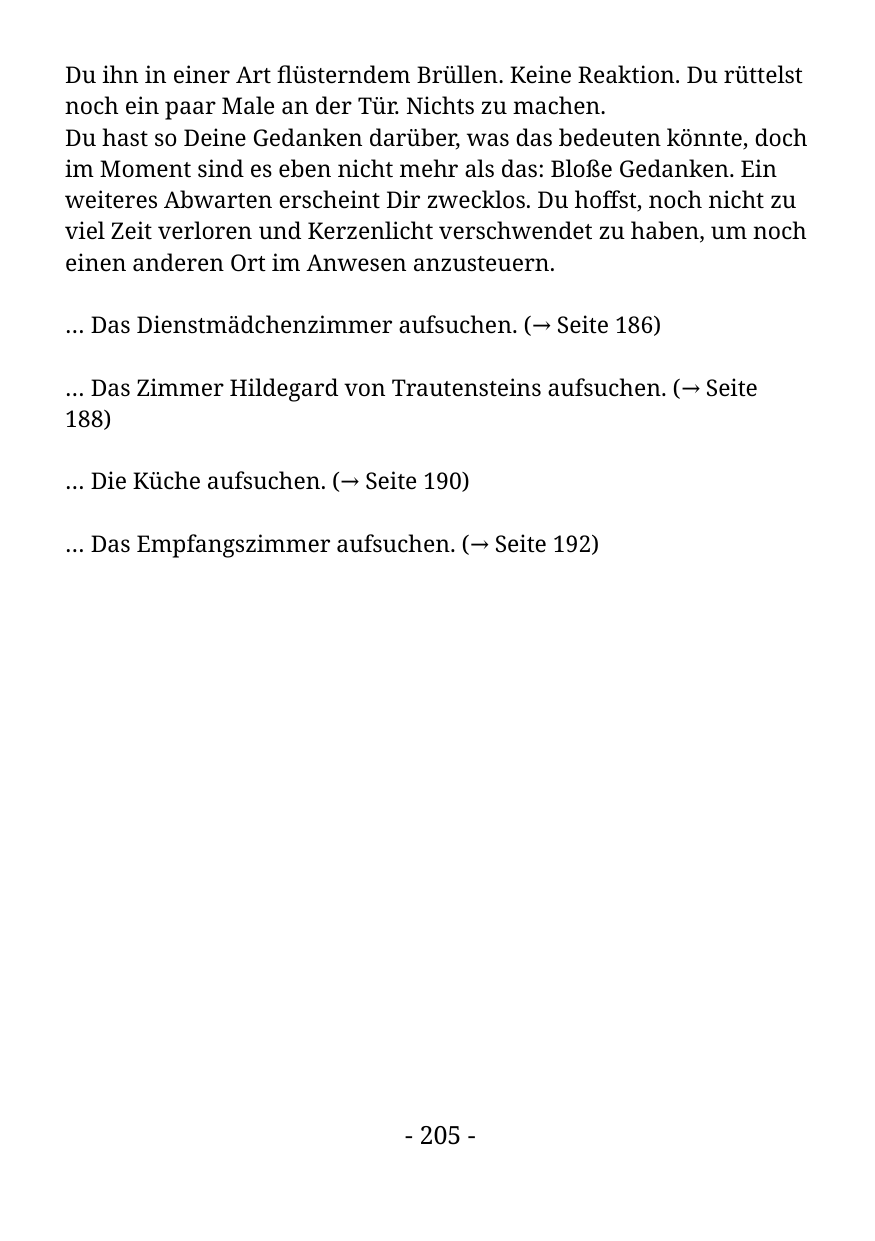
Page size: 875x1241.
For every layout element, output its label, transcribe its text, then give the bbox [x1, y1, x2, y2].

text … Die Küche aufsuchen. (→ Seite 190) [65, 465, 809, 497]
text … Das Zimmer Hildegard von Trautensteins aufsuchen. (→ Seite 188) [65, 372, 809, 434]
text Du ihn in einer Art flüsterndem Brüllen. Keine Reaktion. Du rüttelst noch ein paar Male an der Tür. Nichts zu machen. [65, 59, 809, 122]
text … Das Empfangszimmer aufsuchen. (→ Seite 192) [65, 528, 809, 559]
text … Das Dienstmädchenzimmer aufsuchen. (→ Seite 186) [65, 309, 809, 340]
text Du hast so Deine Gedanken darüber, was das bedeuten könnte, doch im Moment sind es eben nicht mehr als das: Bloße Gedanken. Ein weiteres Abwarten erscheint Dir zwecklos. Du hoffst, noch nicht zu viel Zeit verloren und Kerzenlicht verschwendet zu haben, um noch einen anderen Ort im Anwesen anzusteuern. [65, 122, 809, 278]
